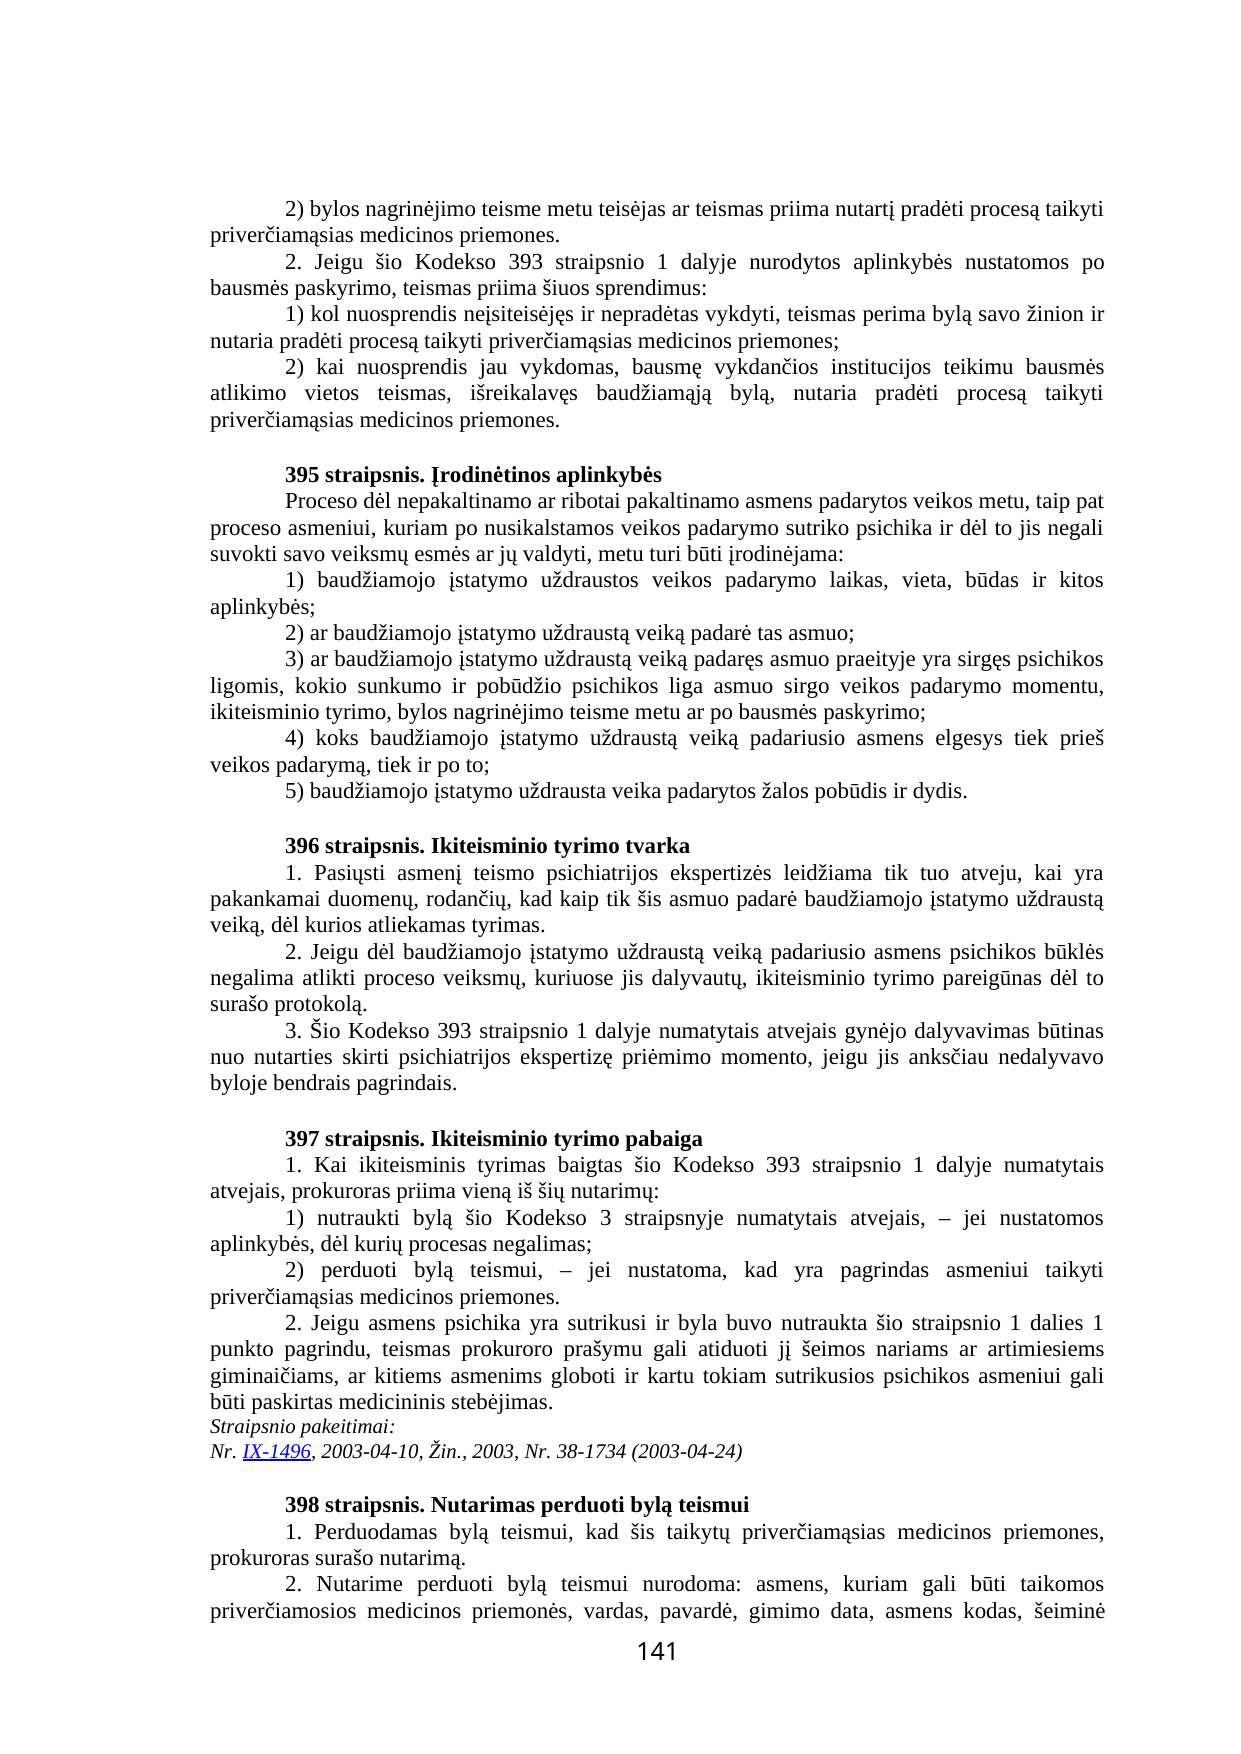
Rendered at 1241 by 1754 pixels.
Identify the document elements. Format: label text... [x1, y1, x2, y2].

text 1. Pasiųsti asmenį teismo psichiatrijos ekspertizės leidžiama tik tuo atveju, kai yra pakankamai duomenų, rodančių, kad kaip tik šis asmuo padarė baudžiamojo įstatymo uždraustą veiką, dėl kurios atliekamas tyrimas. [210, 859, 1106, 938]
text 2) kai nuosprendis jau vykdomas, bausmę vykdančios institucijos teikimu bausmės atlikimo vietos teismas, išreikalavęs baudžiamąją bylą, nutaria pradėti procesą taikyti priverčiamąsias medicinos priemones. [210, 353, 1106, 432]
text 3. Šio Kodekso 393 straipsnio 1 dalyje numatytais atvejais gynėjo dalyvavimas būtinas nuo nutarties skirti psichiatrijos ekspertizę priėmimo momento, jeigu jis anksčiau nedalyvavo byloje bendrais pagrindais. [210, 1017, 1106, 1096]
text 2) ar baudžiamojo įstatymo uždraustą veiką padarė tas asmuo; [210, 619, 1106, 645]
text 2. Jeigu šio Kodekso 393 straipsnio 1 dalyje nurodytos aplinkybės nustatomos po bausmės paskyrimo, teismas priima šiuos sprendimus: [210, 248, 1106, 300]
text 2) bylos nagrinėjimo teisme metu teisėjas ar teismas priima nutartį pradėti procesą taikyti priverčiamąsias medicinos priemones. [210, 195, 1106, 248]
text 2. Jeigu dėl baudžiamojo įstatymo uždraustą veiką padariusio asmens psichikos būklės negalima atlikti proceso veiksmų, kuriuose jis dalyvautų, ikiteisminio tyrimo pareigūnas dėl to surašo protokolą. [210, 938, 1106, 1017]
text 1. Kai ikiteisminis tyrimas baigtas šio Kodekso 393 straipsnio 1 dalyje numatytais atvejais, prokuroras priima vieną iš šių nutarimų: [210, 1151, 1106, 1204]
text 1) baudžiamojo įstatymo uždraustos veikos padarymo laikas, vieta, būdas ir kitos aplinkybės; [210, 566, 1106, 619]
text 5) baudžiamojo įstatymo uždrausta veika padarytos žalos pobūdis ir dydis. [210, 777, 1106, 803]
text 398 straipsnis. Nutarimas perduoti bylą teismui [210, 1491, 1106, 1518]
text 4) koks baudžiamojo įstatymo uždraustą veiką padariusio asmens elgesys tiek prieš veikos padarymą, tiek ir po to; [210, 724, 1106, 777]
text Proceso dėl nepakaltinamo ar ribotai pakaltinamo asmens padarytos veikos metu, taip pat proceso asmeniui, kuriam po nusikalstamos veikos padarymo sutriko psichika ir dėl to jis negali suvokti savo veiksmų esmės ar jų valdyti, metu turi būti įrodinėjama: [210, 487, 1106, 566]
text 397 straipsnis. Ikiteisminio tyrimo pabaiga [210, 1124, 1106, 1151]
text 1) nutraukti bylą šio Kodekso 3 straipsnyje numatytais atvejais, – jei nustatomos aplinkybės, dėl kurių procesas negalimas; [210, 1204, 1106, 1256]
text 2. Jeigu asmens psichika yra sutrikusi ir byla buvo nutraukta šio straipsnio 1 dalies 1 punkto pagrindu, teismas prokuroro prašymu gali atiduoti jį šeimos nariams ar artimiesiems giminaičiams, ar kitiems asmenims globoti ir kartu tokiam sutrikusios psichikos asmeniui gali būti paskirtas medicininis stebėjimas. [210, 1309, 1106, 1414]
text Nr. IX-1496, 2003-04-10, Žin., 2003, Nr. 38-1734 (2003-04-24) [210, 1438, 1106, 1463]
text 396 straipsnis. Ikiteisminio tyrimo tvarka [210, 832, 1106, 859]
text 3) ar baudžiamojo įstatymo uždraustą veiką padaręs asmuo praeityje yra sirgęs psichikos ligomis, kokio sunkumo ir pobūdžio psichikos liga asmuo sirgo veikos padarymo momentu, ikiteisminio tyrimo, bylos nagrinėjimo teisme metu ar po bausmės paskyrimo; [210, 645, 1106, 724]
text 1) kol nuosprendis neįsiteisėjęs ir nepradėtas vykdyti, teismas perima bylą savo žinion ir nutaria pradėti procesą taikyti priverčiamąsias medicinos priemones; [210, 300, 1106, 353]
text Straipsnio pakeitimai: [210, 1414, 1106, 1438]
text 2) perduoti bylą teismui, – jei nustatoma, kad yra pagrindas asmeniui taikyti priverčiamąsias medicinos priemones. [210, 1256, 1106, 1309]
text 395 straipsnis. Įrodinėtinos aplinkybės [210, 461, 1106, 487]
text 1. Perduodamas bylą teismui, kad šis taikytų priverčiamąsias medicinos priemones, prokuroras surašo nutarimą. [210, 1518, 1106, 1570]
text 2. Nutarime perduoti bylą teismui nurodoma: asmens, kuriam gali būti taikomos priverčiamosios medicinos priemonės, vardas, pavardė, gimimo data, asmens kodas, šeiminė [210, 1570, 1106, 1623]
